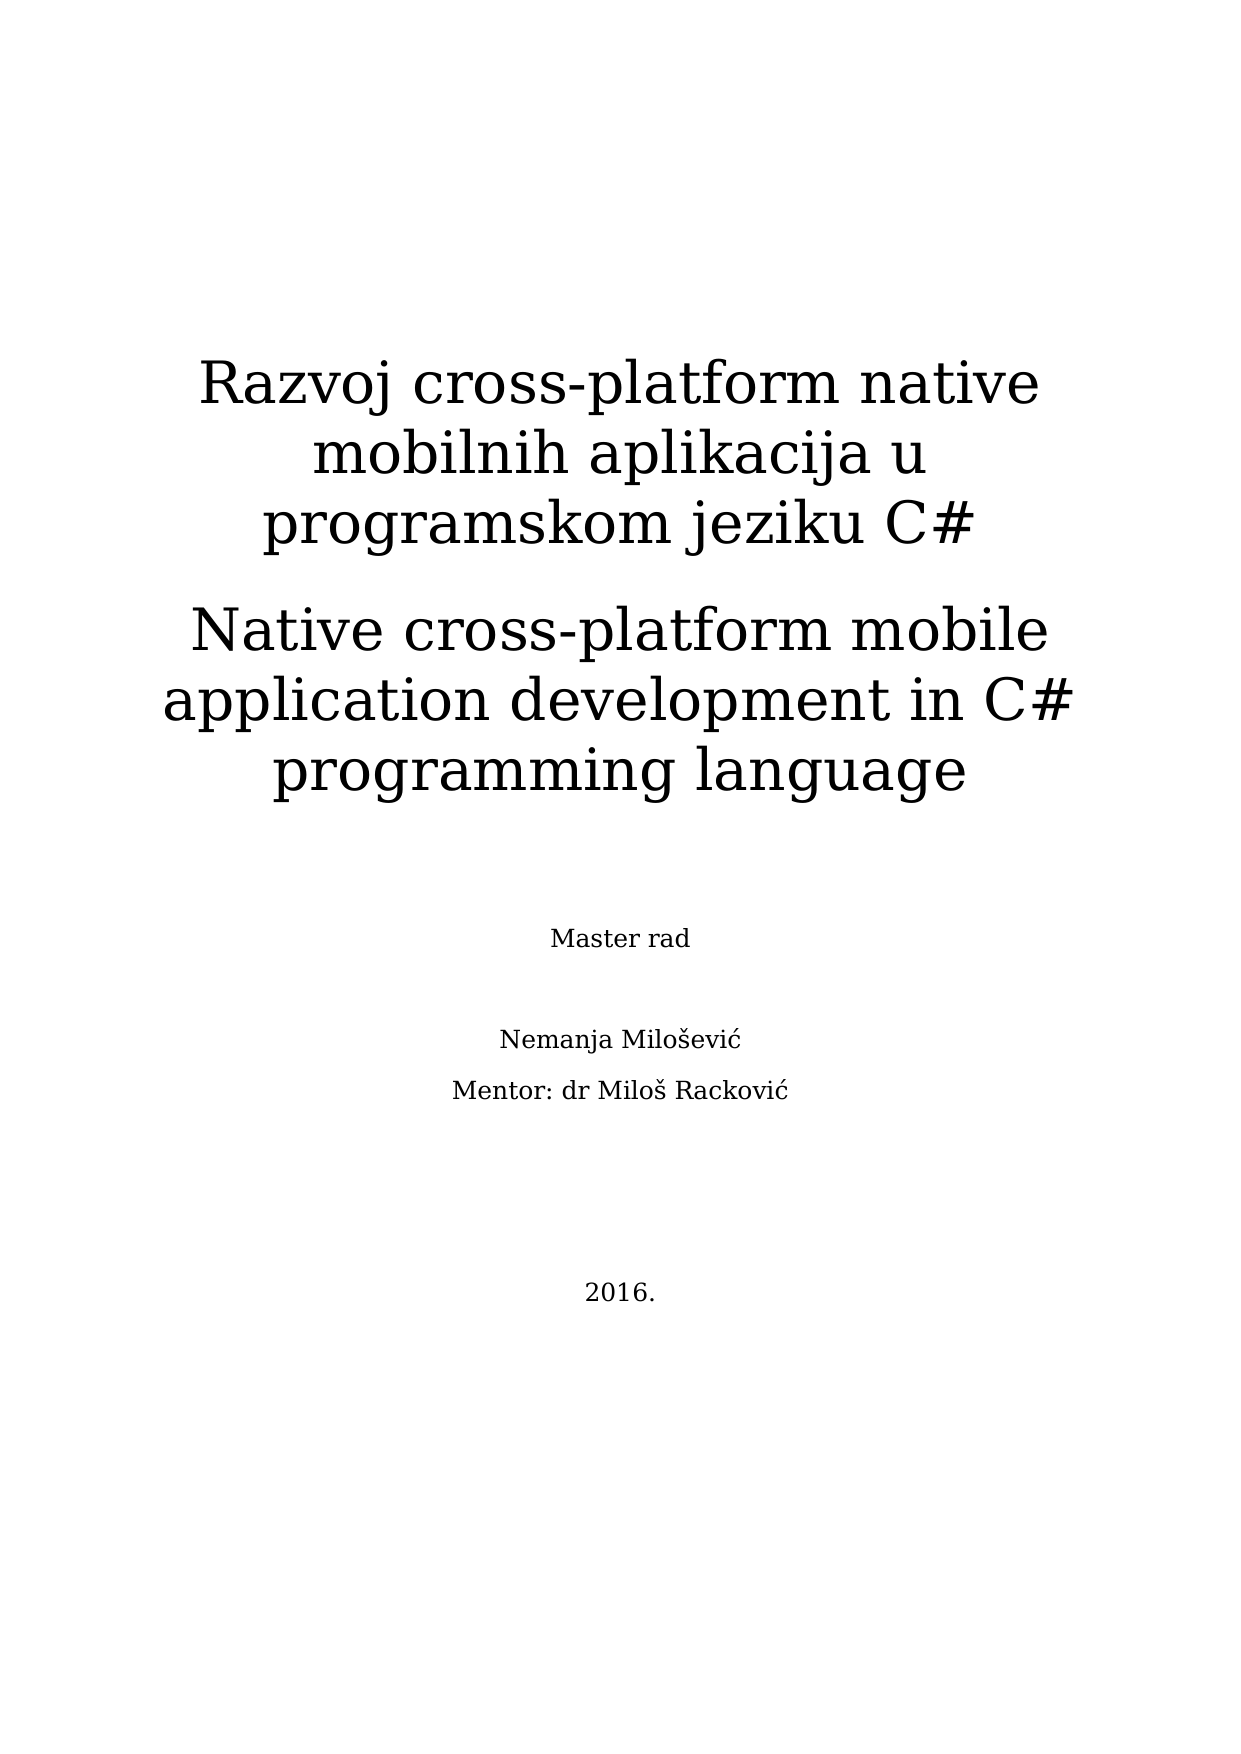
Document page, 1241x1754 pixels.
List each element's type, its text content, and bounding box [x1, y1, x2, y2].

text Master rad [118, 923, 1122, 953]
text 2016. [118, 1276, 1122, 1306]
text Nemanja Milošević [118, 1024, 1122, 1054]
title Native cross-platform mobile application development in C# programming language [118, 593, 1122, 803]
title Razvoj cross-platform native mobilnih aplikacija u programskom jeziku C# [118, 345, 1122, 555]
text Mentor: dr Miloš Racković [118, 1074, 1122, 1104]
